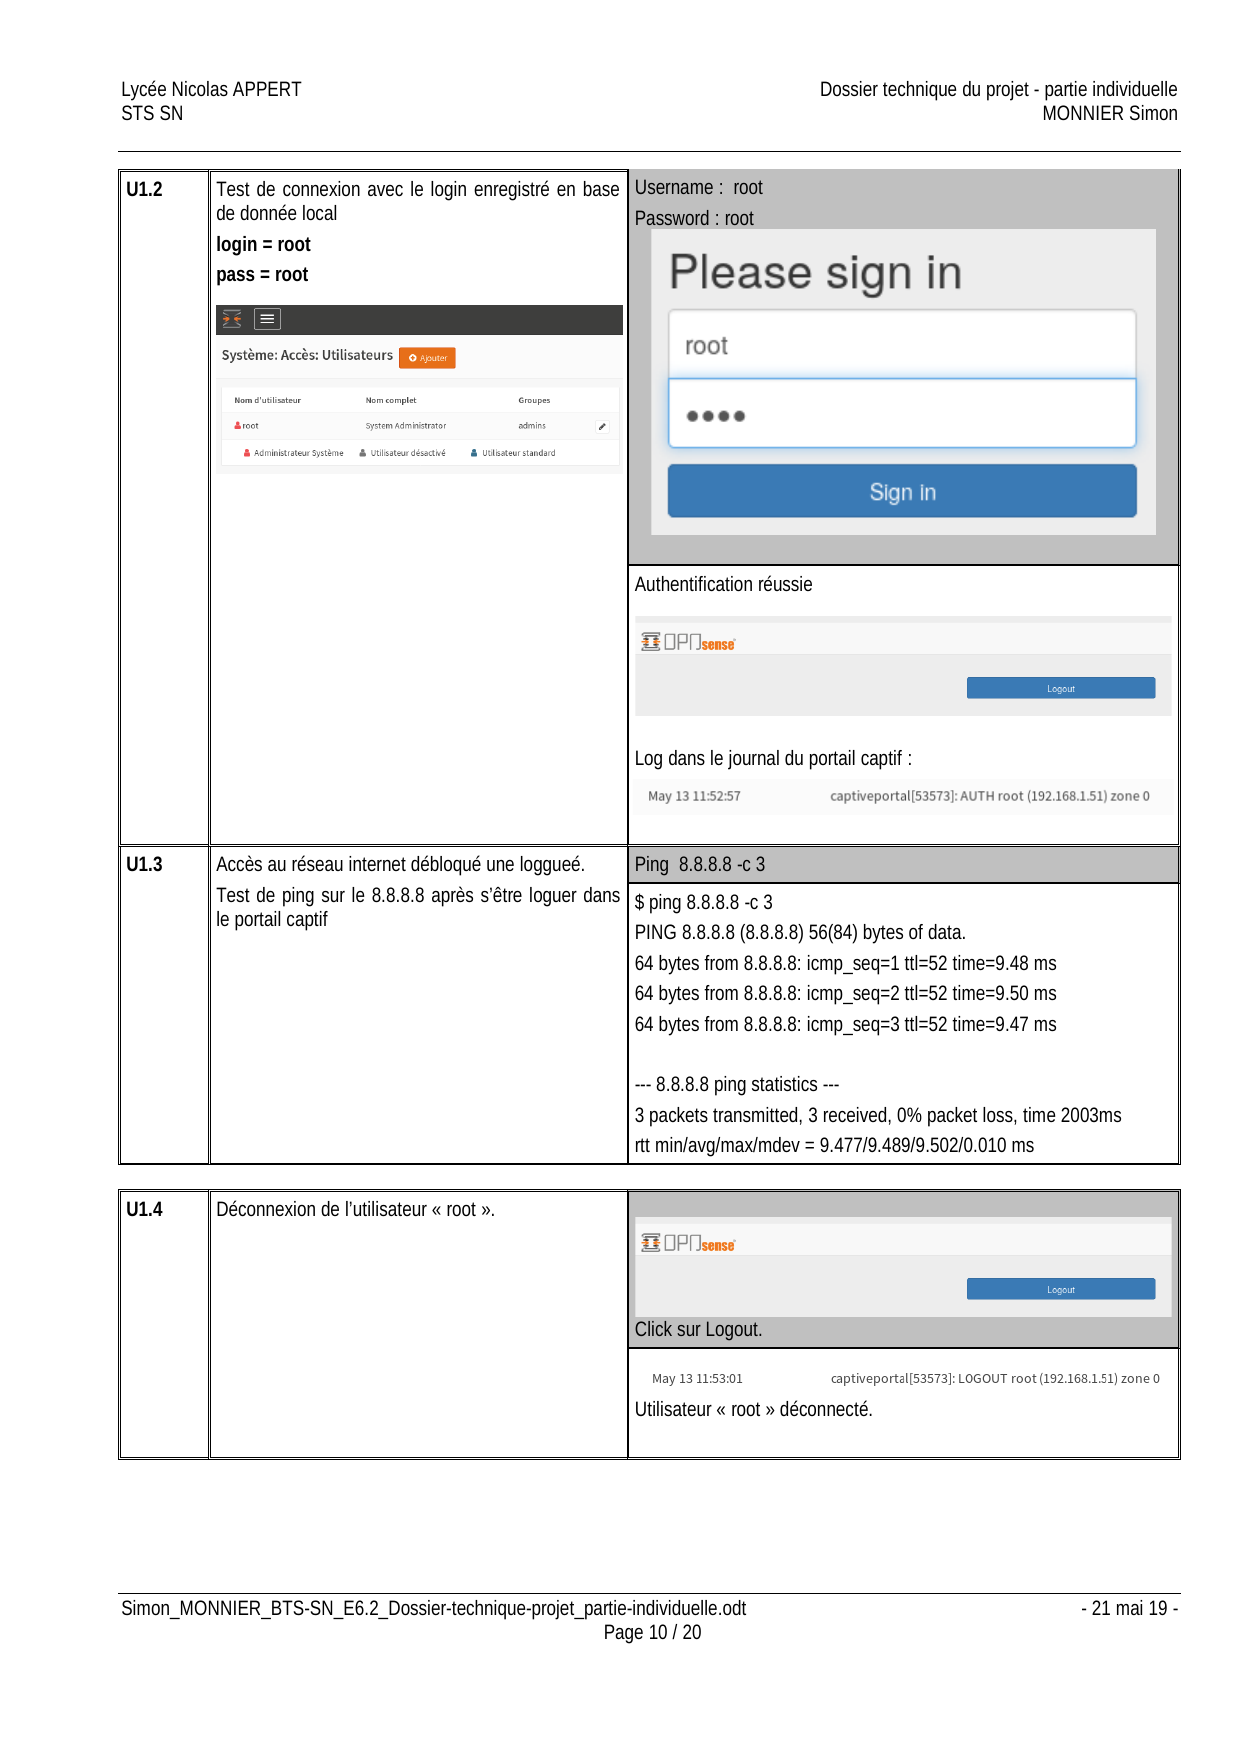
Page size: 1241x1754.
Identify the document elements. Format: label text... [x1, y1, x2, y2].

picture [632, 779, 1174, 815]
table_header Click sur Logout. [629, 1192, 1178, 1347]
table_header U1.4 [121, 1192, 208, 1457]
table_cell Accès au réseau internet débloqué une loggueé. Test de ping sur le 8.8.8.8 après s’être loguer dans le portail captif [211, 847, 627, 1163]
table_cell Utilisateur « root » déconnecté. [629, 1349, 1178, 1457]
table_header [629, 230, 1178, 564]
table_header Déconnexion de l’utilisateur « root ». [211, 1192, 627, 1457]
table_cell U1.3 [121, 847, 208, 1163]
table_header Test de connexion avec le login enregistré en base de donnée local login = root pass = root [211, 172, 627, 844]
table_cell [629, 780, 1178, 844]
table_cell Authentification réussie Log dans le journal du portail captif : [629, 566, 1178, 779]
picture [216, 305, 623, 474]
table_cell $ ping 8.8.8.8 -c 3 PING 8.8.8.8 (8.8.8.8) 56(84) bytes of data. 64 bytes from 8.8.8.8: icmp_seq=1 ttl=52 time=9.48 ms 64 bytes from 8.8.8.8: icmp_seq=2 ttl=52 time=9.50 ms 64 bytes from 8.8.8.8: icmp_seq=3 ttl=52 time=9.47 ms --- 8.8.8.8 ping statistics --- 3 packets transmitted, 3 received, 0% packet loss, time 2003ms rtt min/avg/max/mdev = 9.477/9.489/9.502/0.010 ms [629, 884, 1178, 1163]
picture [635, 1217, 1172, 1317]
table_header Ping 8.8.8.8 -c 3 [629, 847, 1178, 882]
table_header Username : root Password : root [629, 169, 1178, 229]
picture [651, 229, 1156, 535]
picture [635, 616, 1172, 716]
table_header U1.2 [121, 172, 208, 844]
picture [634, 1361, 1173, 1397]
